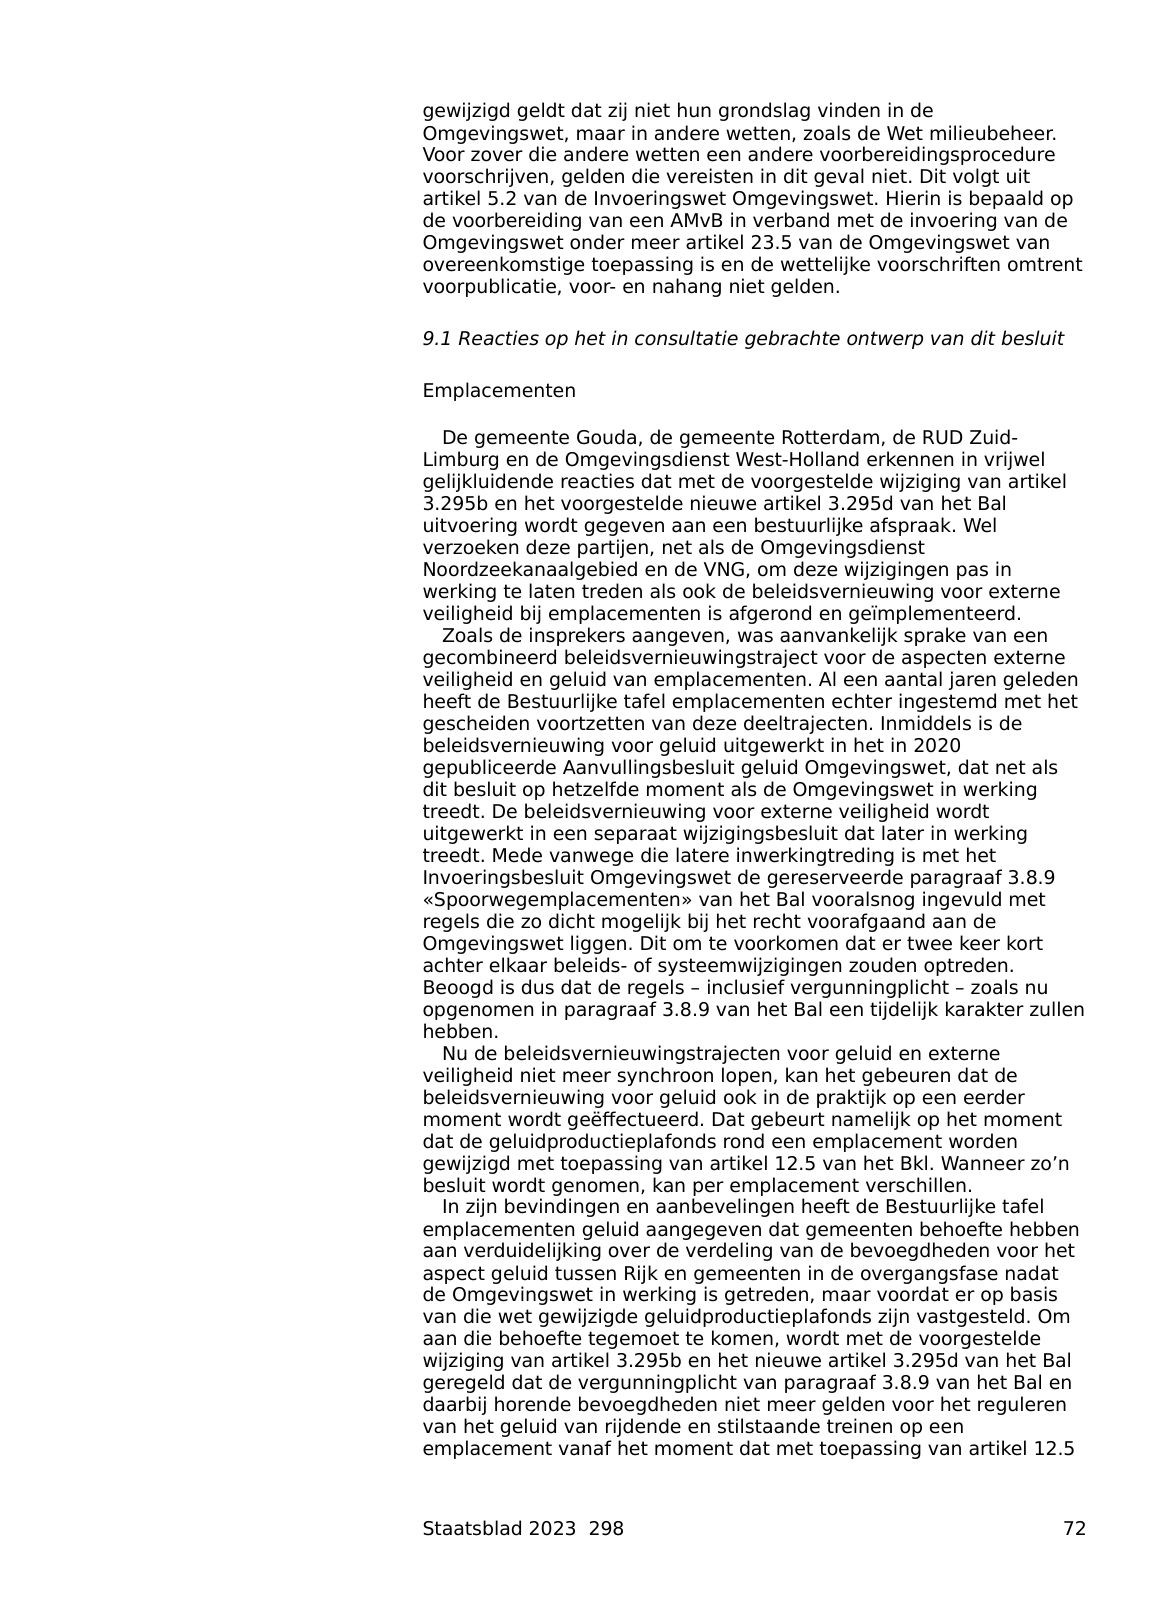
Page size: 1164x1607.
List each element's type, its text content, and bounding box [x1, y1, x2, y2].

text Nu de beleidsvernieuwingstrajecten voor geluid en externe veiligheid niet meer synchroon lopen, kan het gebeuren dat de beleidsvernieuwing voor geluid ook in de praktijk op een eerder moment wordt geëffectueerd. Dat gebeurt namelijk op het moment dat de geluidproductieplafonds rond een emplacement worden gewijzigd met toepassing van artikel 12.5 van het Bkl. Wanneer zo’n besluit wordt genomen, kan per emplacement verschillen. [422, 1043, 1087, 1196]
text Zoals de insprekers aangeven, was aanvankelijk sprake van een gecombineerd beleidsvernieuwingstraject voor de aspecten externe veiligheid en geluid van emplacementen. Al een aantal jaren geleden heeft de Bestuurlijke tafel emplacementen echter ingestemd met het gescheiden voortzetten van deze deeltrajecten. Inmiddels is de beleidsvernieuwing voor geluid uitgewerkt in het in 2020 gepubliceerde Aanvullingsbesluit geluid Omgevingswet, dat net als dit besluit op hetzelfde moment als de Omgevingswet in werking treedt. De beleidsvernieuwing voor externe veiligheid wordt uitgewerkt in een separaat wijzigingsbesluit dat later in werking treedt. Mede vanwege die latere inwerkingtreding is met het Invoeringsbesluit Omgevingswet de gereserveerde paragraaf 3.8.9 «Spoorwegemplacementen» van het Bal vooralsnog ingevuld met regels die zo dicht mogelijk bij het recht voorafgaand aan de Omgevingswet liggen. Dit om te voorkomen dat er twee keer kort achter elkaar beleids- of systeemwijzigingen zouden optreden. Beoogd is dus dat de regels – inclusief vergunningplicht – zoals nu opgenomen in paragraaf 3.8.9 van het Bal een tijdelijk karakter zullen hebben. [422, 625, 1087, 1043]
subtitle 9.1 Reacties op het in consultatie gebrachte ontwerp van dit besluit [422, 328, 1087, 350]
text De gemeente Gouda, de gemeente Rotterdam, de RUD Zuid-Limburg en de Omgevingsdienst West-Holland erkennen in vrijwel gelijkluidende reacties dat met de voorgestelde wijziging van artikel 3.295b en het voorgestelde nieuwe artikel 3.295d van het Bal uitvoering wordt gegeven aan een bestuurlijke afspraak. Wel verzoeken deze partijen, net als de Omgevingsdienst Noordzeekanaalgebied en de VNG, om deze wijzigingen pas in werking te laten treden als ook de beleidsvernieuwing voor externe veiligheid bij emplacementen is afgerond en geïmplementeerd. [422, 427, 1087, 625]
subtitle Emplacementen [422, 380, 1087, 402]
text gewijzigd geldt dat zij niet hun grondslag vinden in de Omgevingswet, maar in andere wetten, zoals de Wet milieubeheer. Voor zover die andere wetten een andere voorbereidingsprocedure voorschrijven, gelden die vereisten in dit geval niet. Dit volgt uit artikel 5.2 van de Invoeringswet Omgevingswet. Hierin is bepaald op de voorbereiding van een AMvB in verband met de invoering van de Omgevingswet onder meer artikel 23.5 van de Omgevingswet van overeenkomstige toepassing is en de wettelijke voorschriften omtrent voorpublicatie, voor- en nahang niet gelden. [422, 100, 1087, 298]
text In zijn bevindingen en aanbevelingen heeft de Bestuurlijke tafel emplacementen geluid aangegeven dat gemeenten behoefte hebben aan verduidelijking over de verdeling van de bevoegdheden voor het aspect geluid tussen Rijk en gemeenten in de overgangsfase nadat de Omgevingswet in werking is getreden, maar voordat er op basis van die wet gewijzigde geluidproductieplafonds zijn vastgesteld. Om aan die behoefte tegemoet te komen, wordt met de voorgestelde wijziging van artikel 3.295b en het nieuwe artikel 3.295d van het Bal geregeld dat de vergunningplicht van paragraaf 3.8.9 van het Bal en daarbij horende bevoegdheden niet meer gelden voor het reguleren van het geluid van rijdende en stilstaande treinen op een emplacement vanaf het moment dat met toepassing van artikel 12.5 [422, 1196, 1087, 1460]
